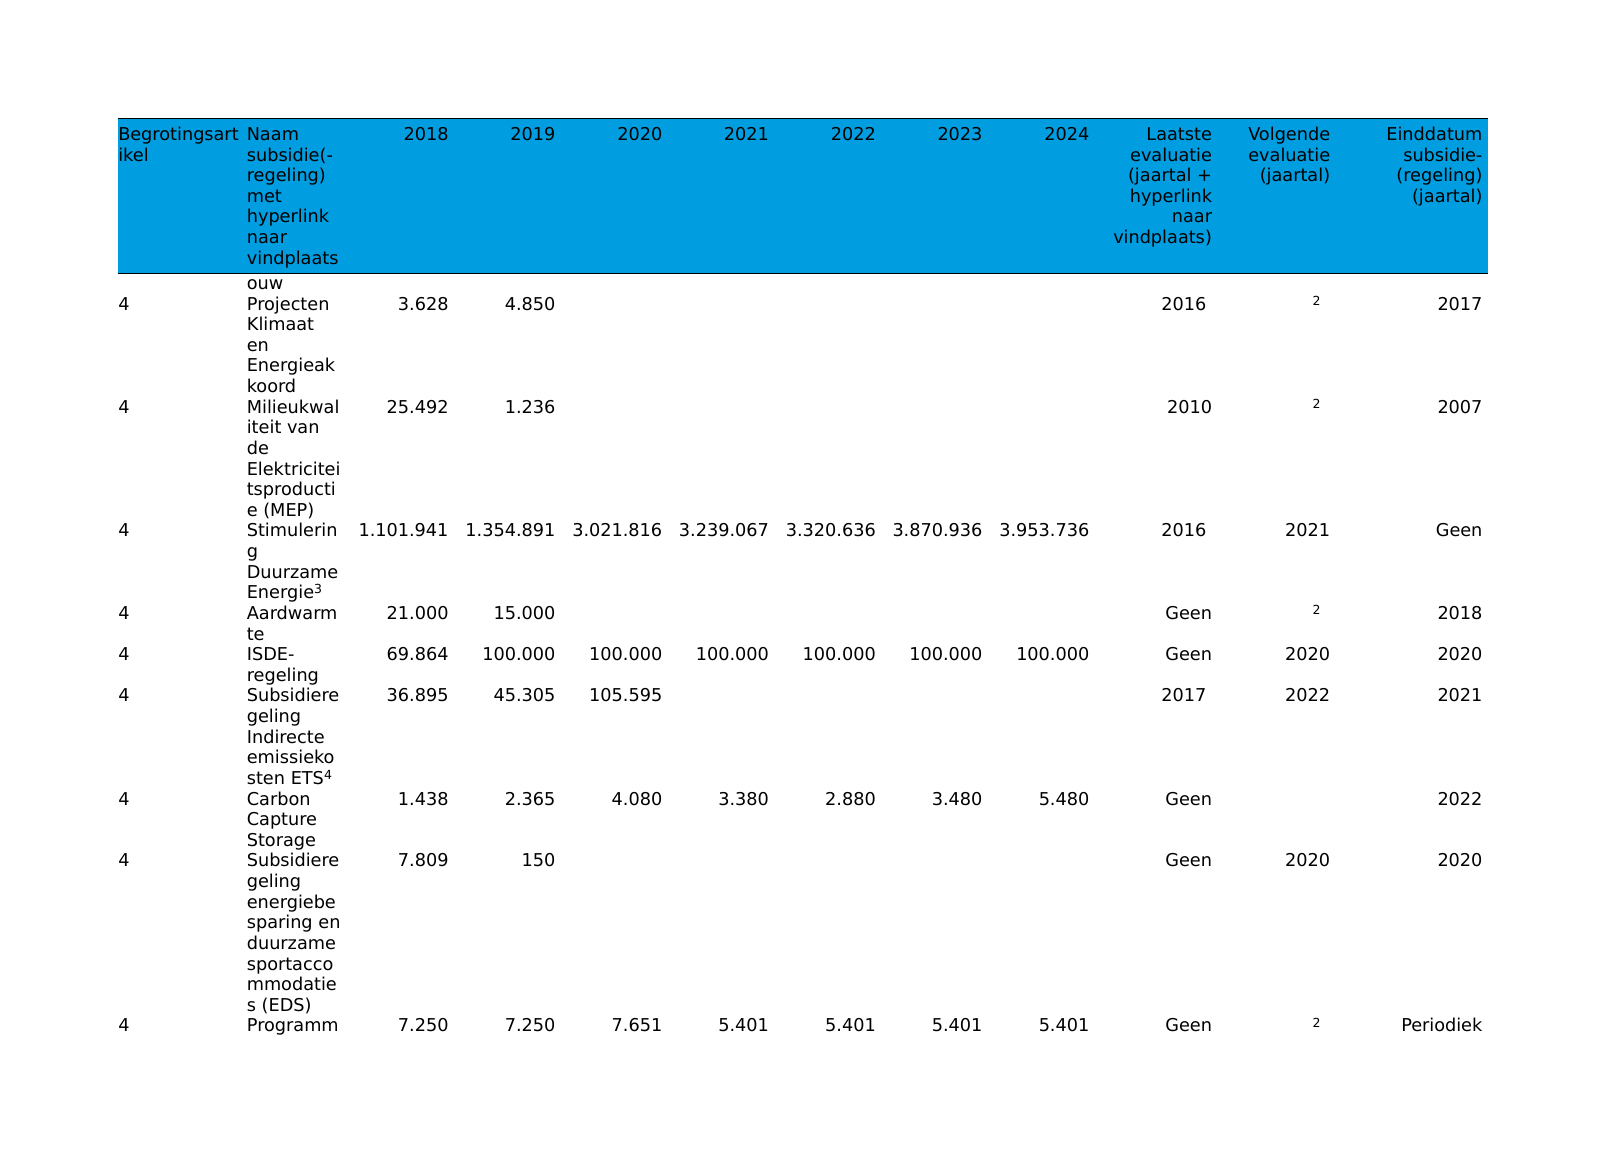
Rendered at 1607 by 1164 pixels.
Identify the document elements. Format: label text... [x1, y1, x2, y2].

table_cell Periodiek [1336, 1015, 1488, 1036]
table_cell 100.000 [775, 644, 881, 685]
table_cell [988, 294, 1095, 397]
table_cell Geen [1095, 850, 1218, 1015]
table_cell 4 [118, 1015, 241, 1036]
table_cell [561, 603, 668, 644]
table_cell 3.953.736 [988, 520, 1095, 603]
table_cell 5.401 [881, 1015, 988, 1036]
table_cell 3.480 [881, 789, 988, 850]
table_header Naam subsidie(-regeling) met hyperlink naar vindplaats [241, 119, 347, 273]
table_cell 5.480 [988, 789, 1095, 850]
table_cell 2 [1218, 603, 1336, 644]
table_cell 4 [118, 850, 241, 1015]
table_cell Aardwarmte [241, 603, 347, 644]
table_cell [775, 685, 881, 788]
table_cell [988, 685, 1095, 788]
table_cell 2020 [1218, 644, 1336, 685]
table_cell [881, 294, 988, 397]
table_cell 4 [118, 789, 241, 850]
table_cell 3.239.067 [668, 520, 775, 603]
table_cell [775, 397, 881, 520]
table_cell 100.000 [881, 644, 988, 685]
table_cell [668, 274, 775, 293]
table_cell 100.000 [668, 644, 775, 685]
table_cell ouw [241, 274, 347, 293]
table_cell ISDE-regeling [241, 644, 347, 685]
table_cell 2017 [1095, 685, 1218, 788]
table_cell 2 [1218, 1015, 1336, 1036]
table_cell [668, 685, 775, 788]
table_cell Geen [1095, 644, 1218, 685]
table_cell [348, 274, 454, 293]
table_cell [775, 603, 881, 644]
table_cell 4.080 [561, 789, 668, 850]
table_cell [668, 294, 775, 397]
table_cell [1095, 274, 1218, 293]
table_cell 2021 [1336, 685, 1488, 788]
table_cell [454, 274, 561, 293]
table_cell Milieukwaliteit van de Elektriciteitsproductie (MEP) [241, 397, 347, 520]
table_cell 100.000 [454, 644, 561, 685]
table_cell [1336, 274, 1488, 293]
table_cell [118, 274, 241, 293]
table_cell Projecten Klimaat en Energieakkoord [241, 294, 347, 397]
table_header 2020 [561, 119, 668, 273]
table_cell 7.651 [561, 1015, 668, 1036]
table_cell 1.101.941 [348, 520, 454, 603]
table_cell [775, 294, 881, 397]
table_cell [561, 850, 668, 1015]
table_cell 25.492 [348, 397, 454, 520]
table_cell 69.864 [348, 644, 454, 685]
table_cell 2022 [1336, 789, 1488, 850]
table_cell 150 [454, 850, 561, 1015]
table_cell [988, 603, 1095, 644]
table_cell 2016 [1095, 520, 1218, 603]
table_header 2023 [881, 119, 988, 273]
table_header 2021 [668, 119, 775, 273]
table_cell 1.236 [454, 397, 561, 520]
table_cell 3.021.816 [561, 520, 668, 603]
table_cell 2010 [1095, 397, 1218, 520]
table_cell 2017 [1336, 294, 1488, 397]
table_cell [775, 850, 881, 1015]
table_cell 36.895 [348, 685, 454, 788]
table_cell 2020 [1336, 644, 1488, 685]
table_cell 45.305 [454, 685, 561, 788]
table_cell 4 [118, 644, 241, 685]
table_cell [881, 850, 988, 1015]
table_cell 2.880 [775, 789, 881, 850]
table_header 2018 [348, 119, 454, 273]
table_cell 15.000 [454, 603, 561, 644]
table_cell Geen [1095, 789, 1218, 850]
table_cell [988, 274, 1095, 293]
table_cell 100.000 [561, 644, 668, 685]
table_cell Carbon Capture Storage [241, 789, 347, 850]
table_cell [561, 274, 668, 293]
table_cell 4 [118, 603, 241, 644]
table_cell [561, 294, 668, 397]
table_cell 3.870.936 [881, 520, 988, 603]
table_cell Subsidieregeling energiebesparing en duurzame sportaccommodaties (EDS) [241, 850, 347, 1015]
table_cell Subsidieregeling Indirecte emissiekosten ETS4 [241, 685, 347, 788]
table_header 2019 [454, 119, 561, 273]
table_cell 2 [1218, 397, 1336, 520]
table_cell 5.401 [988, 1015, 1095, 1036]
table_cell 1.354.891 [454, 520, 561, 603]
table_cell 4.850 [454, 294, 561, 397]
table_cell [988, 850, 1095, 1015]
table_cell 2020 [1218, 850, 1336, 1015]
table_cell [881, 685, 988, 788]
table_cell 2016 [1095, 294, 1218, 397]
table_cell 2 [1218, 294, 1336, 397]
table_cell [1218, 789, 1336, 850]
table_cell 2020 [1336, 850, 1488, 1015]
table_cell [561, 397, 668, 520]
table_cell 21.000 [348, 603, 454, 644]
table_cell Geen [1095, 603, 1218, 644]
table_cell [775, 274, 881, 293]
table_cell 100.000 [988, 644, 1095, 685]
table_cell 2022 [1218, 685, 1336, 788]
table_cell 4 [118, 397, 241, 520]
table_cell [881, 397, 988, 520]
table_header 2022 [775, 119, 881, 273]
table_cell 105.595 [561, 685, 668, 788]
table_cell [668, 603, 775, 644]
table_cell Stimulering Duurzame Energie3 [241, 520, 347, 603]
table_cell 4 [118, 685, 241, 788]
table_cell 7.809 [348, 850, 454, 1015]
table_cell 7.250 [454, 1015, 561, 1036]
table_cell 2007 [1336, 397, 1488, 520]
table_cell [988, 397, 1095, 520]
table_cell Programm [241, 1015, 347, 1036]
table_header Volgende evaluatie (jaartal) [1218, 119, 1336, 273]
table_cell [668, 397, 775, 520]
table_cell [1218, 274, 1336, 293]
table_cell 5.401 [775, 1015, 881, 1036]
table_cell 3.380 [668, 789, 775, 850]
table_cell [881, 603, 988, 644]
table_cell 5.401 [668, 1015, 775, 1036]
table_cell 4 [118, 294, 241, 397]
table_header Laatste evaluatie (jaartal + hyperlink naar vindplaats) [1095, 119, 1218, 273]
table_cell [881, 274, 988, 293]
table_cell 2018 [1336, 603, 1488, 644]
table_cell 3.320.636 [775, 520, 881, 603]
table_cell Geen [1095, 1015, 1218, 1036]
table_cell 2.365 [454, 789, 561, 850]
table_header Begrotingsartikel [118, 119, 241, 273]
table_cell 4 [118, 520, 241, 603]
table_cell 7.250 [348, 1015, 454, 1036]
table_header Einddatum subsidie- (regeling) (jaartal) [1336, 119, 1488, 273]
table_cell 2021 [1218, 520, 1336, 603]
table_cell 1.438 [348, 789, 454, 850]
table_header 2024 [988, 119, 1095, 273]
table_cell Geen [1336, 520, 1488, 603]
table_cell [668, 850, 775, 1015]
table_cell 3.628 [348, 294, 454, 397]
